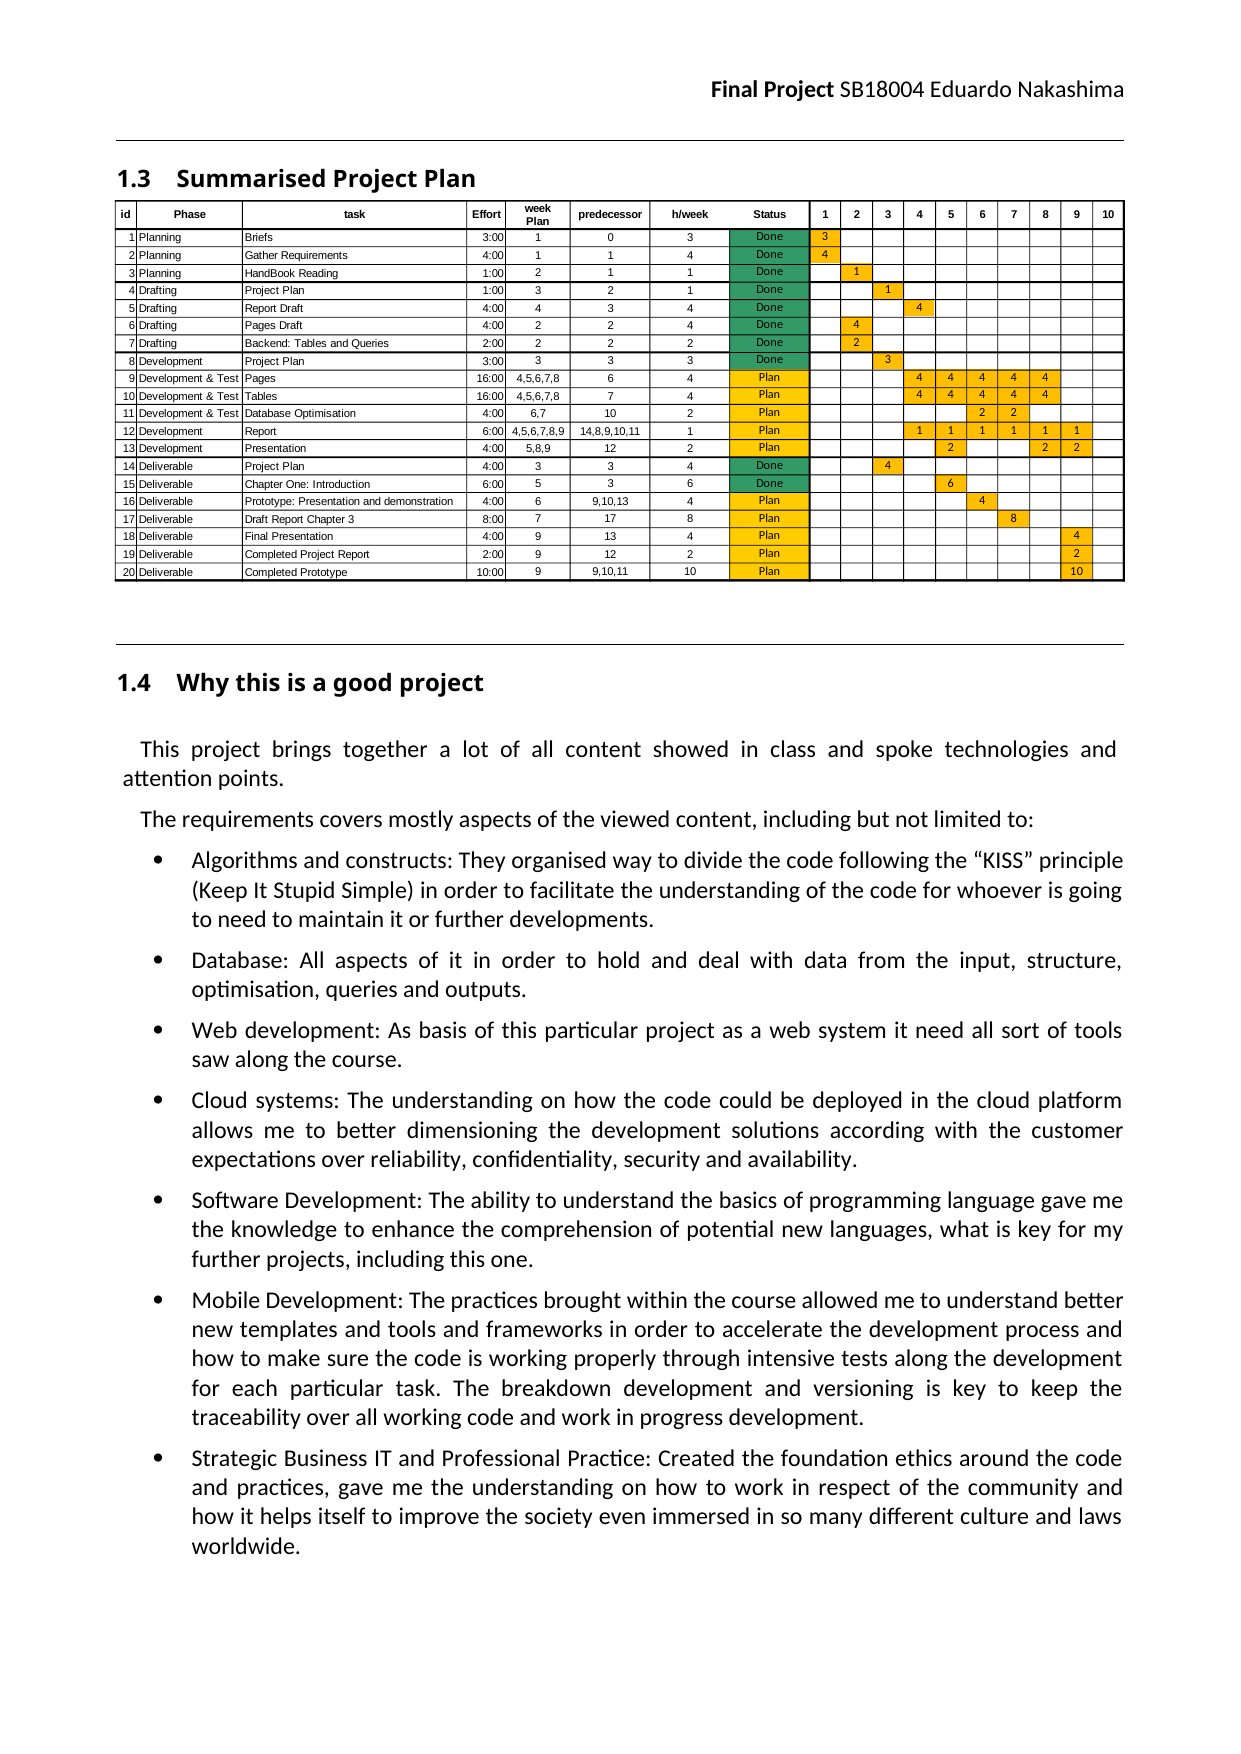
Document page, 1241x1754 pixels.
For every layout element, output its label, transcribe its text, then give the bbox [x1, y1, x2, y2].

text This project brings together a lot of all content showed in class and spoke technologies and attention points. [122, 734, 1118, 793]
list Database: All aspects of it in order to hold and deal with data from the input, structure, optimisation, queries and outputs. [154, 945, 1124, 1003]
list Strategic Business IT and Professional Practice: Created the foundation ethics around the code and practices, gave me the understanding on how to work in respect of the community and how it helps itself to improve the society even immersed in so many different culture and laws worldwide. [154, 1443, 1124, 1560]
list Mobile Development: The practices brought within the course allowed me to understand better new templates and tools and frameworks in order to accelerate the development process and how to make sure the code is working properly through intensive tests along the development for each particular task. The breakdown development and versioning is key to keep the traceability over all working code and work in progress development. [154, 1285, 1124, 1431]
list Software Development: The ability to understand the basics of programming language gave me the knowledge to enhance the comprehension of potential new languages, what is key for my further projects, including this one. [154, 1185, 1124, 1273]
subtitle Why this is a good project [116, 645, 1124, 698]
list Web development: As basis of this particular project as a web system it need all sort of tools saw along the course. [154, 1015, 1124, 1074]
subtitle Summarised Project Plan [116, 141, 1124, 194]
list Algorithms and constructs: They organised way to divide the code following the “KISS” principle (Keep It Stupid Simple) in order to facilitate the understanding of the code for whoever is going to need to maintain it or further developments. [154, 845, 1124, 933]
list Cloud systems: The understanding on how the code could be deployed in the cloud platform allows me to better dimensioning the development solutions according with the customer expectations over reliability, confidentiality, security and availability. [154, 1086, 1124, 1173]
text The requirements covers mostly aspects of the viewed content, including but not limited to: [122, 804, 1118, 834]
